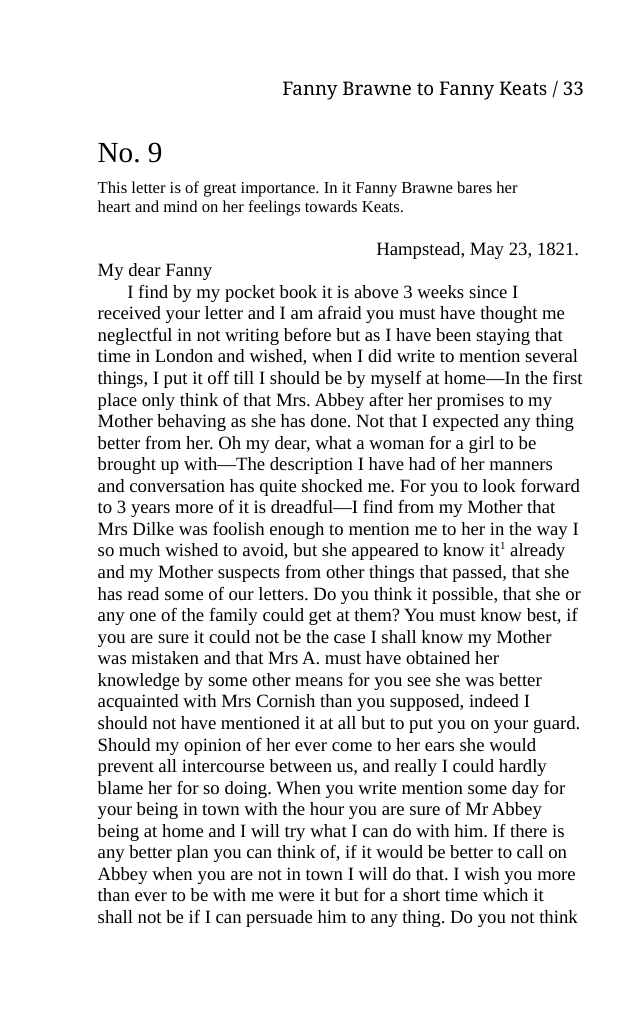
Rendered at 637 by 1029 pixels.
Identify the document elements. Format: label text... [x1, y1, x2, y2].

text Hampstead, May 23, 1821. [97, 237, 583, 259]
text I find by my pocket book it is above 3 weeks since I received your letter and I am afraid you must have thought me neglectful in not writing before but as I have been staying that time in London and wished, when I did write to mention several things, I put it off till I should be by myself at home—In the first place only think of that Mrs. Abbey after her promises to my Mother behaving as she has done. Not that I expected any thing better from her. Oh my dear, what a woman for a girl to be brought up with—The description I have had of her manners and conversation has quite shocked me. For you to look forward to 3 years more of it is dreadful—I find from my Mother that Mrs Dilke was foolish enough to mention me to her in the way I so much wished to avoid, but she appeared to know it1 already and my Mother suspects from other things that passed, that she has read some of our letters. Do you think it possible, that she or any one of the family could get at them? You must know best, if you are sure it could not be the case I shall know my Mother was mistaken and that Mrs A. must have obtained her knowledge by some other means for you see she was better acquainted with Mrs Cornish than you supposed, indeed I should not have mentioned it at all but to put you on your guard. Should my opinion of her ever come to her ears she would prevent all intercourse between us, and really I could hardly blame her for so doing. When you write mention some day for your being in town with the hour you are sure of Mr Abbey being at home and I will try what I can do with him. If there is any better plan you can think of, if it would be better to call on Abbey when you are not in town I will do that. I wish you more than ever to be with me were it but for a short time which it shall not be if I can persuade him to any thing. Do you not think [97, 281, 583, 927]
text This letter is of great importance. In it Fanny Brawne bares her [97, 178, 583, 197]
text heart and mind on her feelings towards Keats. [97, 197, 583, 216]
text My dear Fanny [97, 259, 583, 281]
subtitle No. 9 [97, 135, 583, 169]
